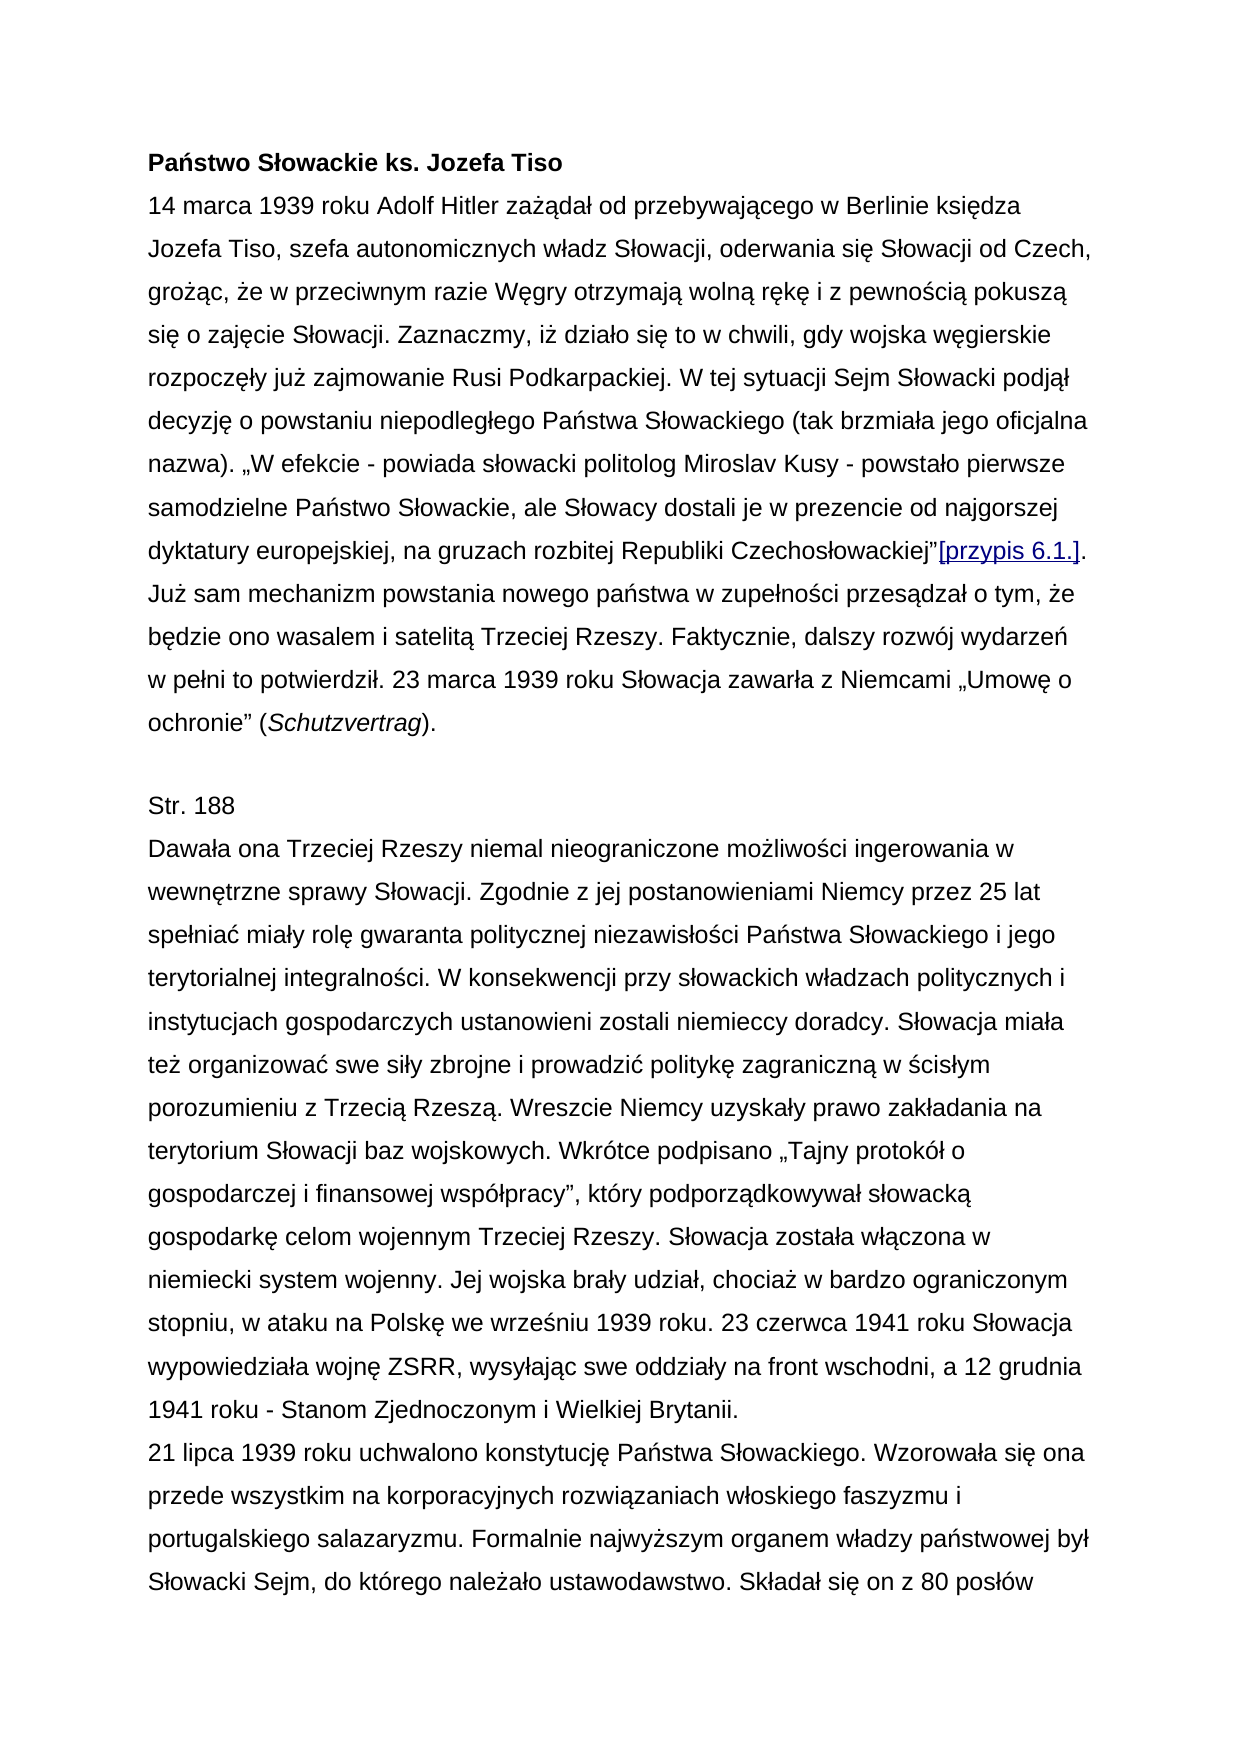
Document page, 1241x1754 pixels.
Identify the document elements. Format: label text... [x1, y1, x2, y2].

text Str. 188 [148, 791, 1093, 819]
subtitle Państwo Słowackie ks. Jozefa Tiso [148, 148, 1093, 176]
text 14 marca 1939 roku Adolf Hitler zażądał od przebywającego w Berlinie księdza Jozefa Tiso, szefa autonomicznych władz Słowacji, oderwania się Słowacji od Czech, grożąc, że w przeciwnym razie Węgry otrzymają wolną rękę i z pewnością pokuszą się o zajęcie Słowacji. Zaznaczmy, iż działo się to w chwili, gdy wojska węgierskie rozpoczęły już zajmowanie Rusi Podkarpackiej. W tej sytuacji Sejm Słowacki podjął decyzję o powstaniu niepodległego Państwa Słowackiego (tak brzmiała jego oficjalna nazwa). „W efekcie - powiada słowacki politolog Miroslav Kusy - powstało pierwsze samodzielne Państwo Słowackie, ale Słowacy dostali je w prezencie od najgorszej dyktatury europejskiej, na gruzach rozbitej Republiki Czechosłowackiej”[przypis 6.1.]. [148, 191, 1093, 564]
text Już sam mechanizm powstania nowego państwa w zupełności przesądzał o tym, że będzie ono wasalem i satelitą Trzeciej Rzeszy. Faktycznie, dalszy rozwój wydarzeń w pełni to potwierdził. 23 marca 1939 roku Słowacja zawarła z Niemcami „Umowę o ochronie” (Schutzvertrag). [148, 579, 1093, 737]
text 21 lipca 1939 roku uchwalono konstytucję Państwa Słowackiego. Wzorowała się ona przede wszystkim na korporacyjnych rozwiązaniach włoskiego faszyzmu i portugalskiego salazaryzmu. Formalnie najwyższym organem władzy państwowej był Słowacki Sejm, do którego należało ustawodawstwo. Składał się on z 80 posłów [148, 1438, 1093, 1596]
text Dawała ona Trzeciej Rzeszy niemal nieograniczone możliwości ingerowania w wewnętrzne sprawy Słowacji. Zgodnie z jej postanowieniami Niemcy przez 25 lat spełniać miały rolę gwaranta politycznej niezawisłości Państwa Słowackiego i jego terytorialnej integralności. W konsekwencji przy słowackich władzach politycznych i instytucjach gospodarczych ustanowieni zostali niemieccy doradcy. Słowacja miała też organizować swe siły zbrojne i prowadzić politykę zagraniczną w ścisłym porozumieniu z Trzecią Rzeszą. Wreszcie Niemcy uzyskały prawo zakładania na terytorium Słowacji baz wojskowych. Wkrótce podpisano „Tajny protokół o gospodarczej i finansowej współpracy”, który podporządkowywał słowacką gospodarkę celom wojennym Trzeciej Rzeszy. Słowacja została włączona w niemiecki system wojenny. Jej wojska brały udział, chociaż w bardzo ograniczonym stopniu, w ataku na Polskę we wrześniu 1939 roku. 23 czerwca 1941 roku Słowacja wypowiedziała wojnę ZSRR, wysyłając swe oddziały na front wschodni, a 12 grudnia 1941 roku - Stanom Zjednoczonym i Wielkiej Brytanii. [148, 834, 1093, 1423]
